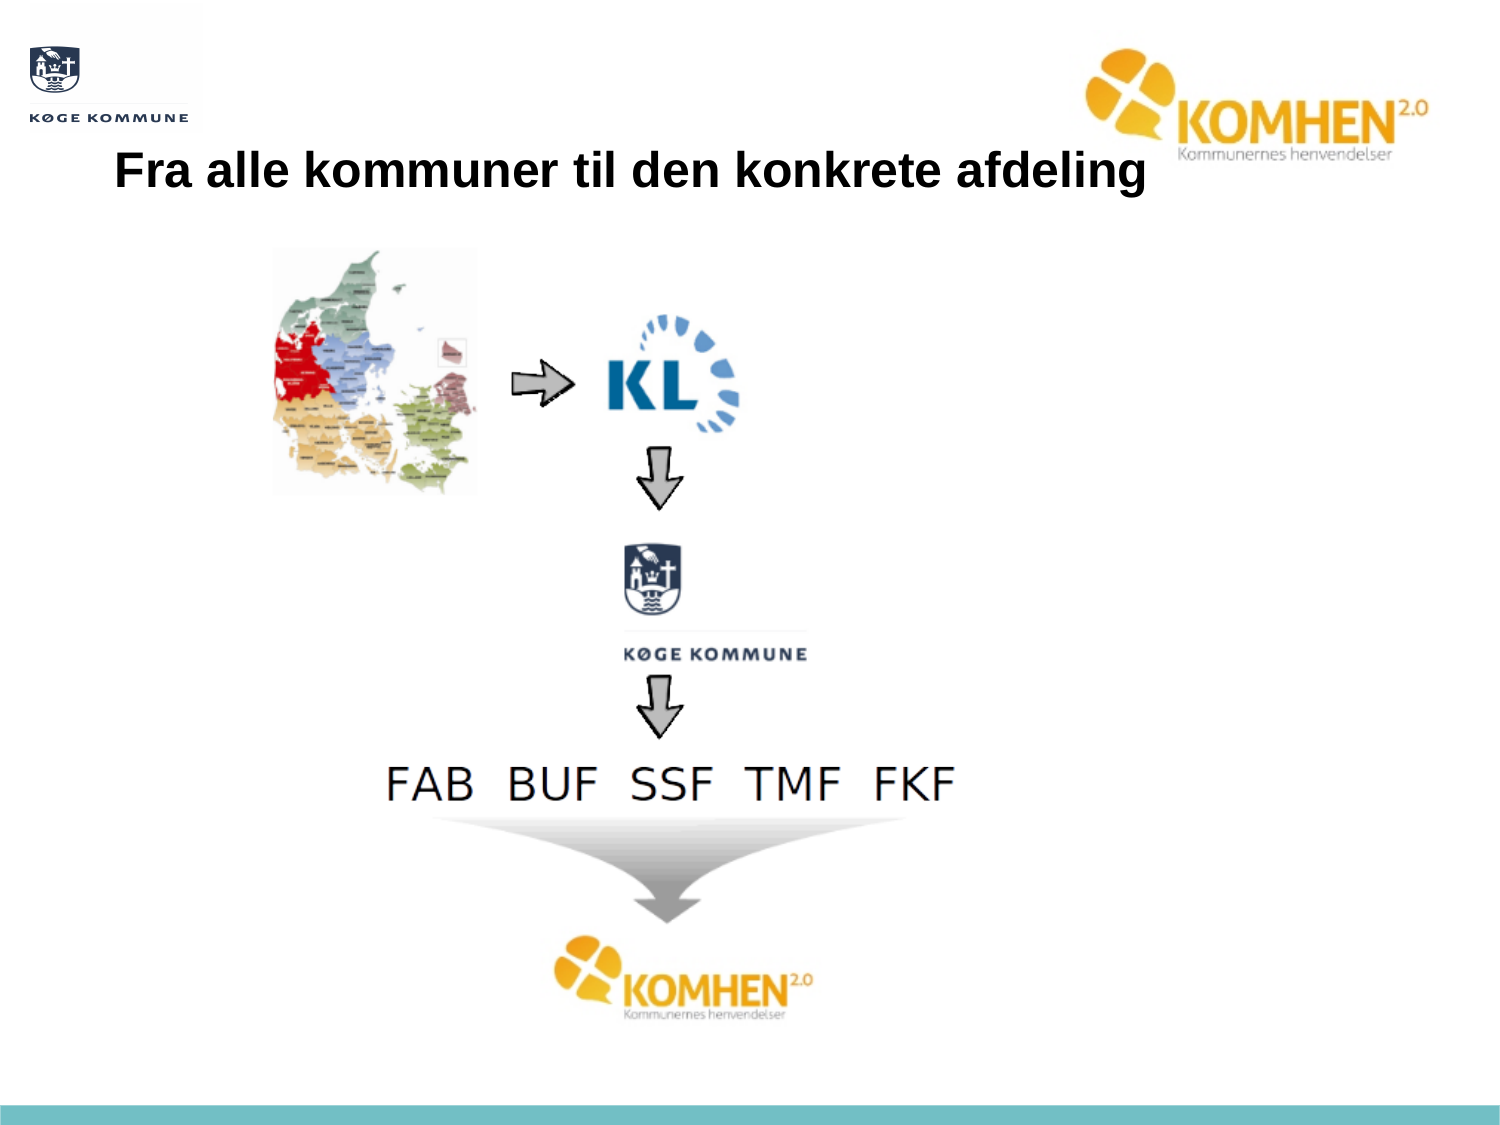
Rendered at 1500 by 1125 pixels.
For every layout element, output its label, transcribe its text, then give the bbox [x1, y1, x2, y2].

picture [1069, 30, 1440, 186]
text_box [0, 1105, 1500, 1125]
picture [150, 244, 1397, 1092]
text_box Fra alle kommuner til den konkrete afdeling [100, 90, 1435, 244]
picture [30, 3, 203, 133]
